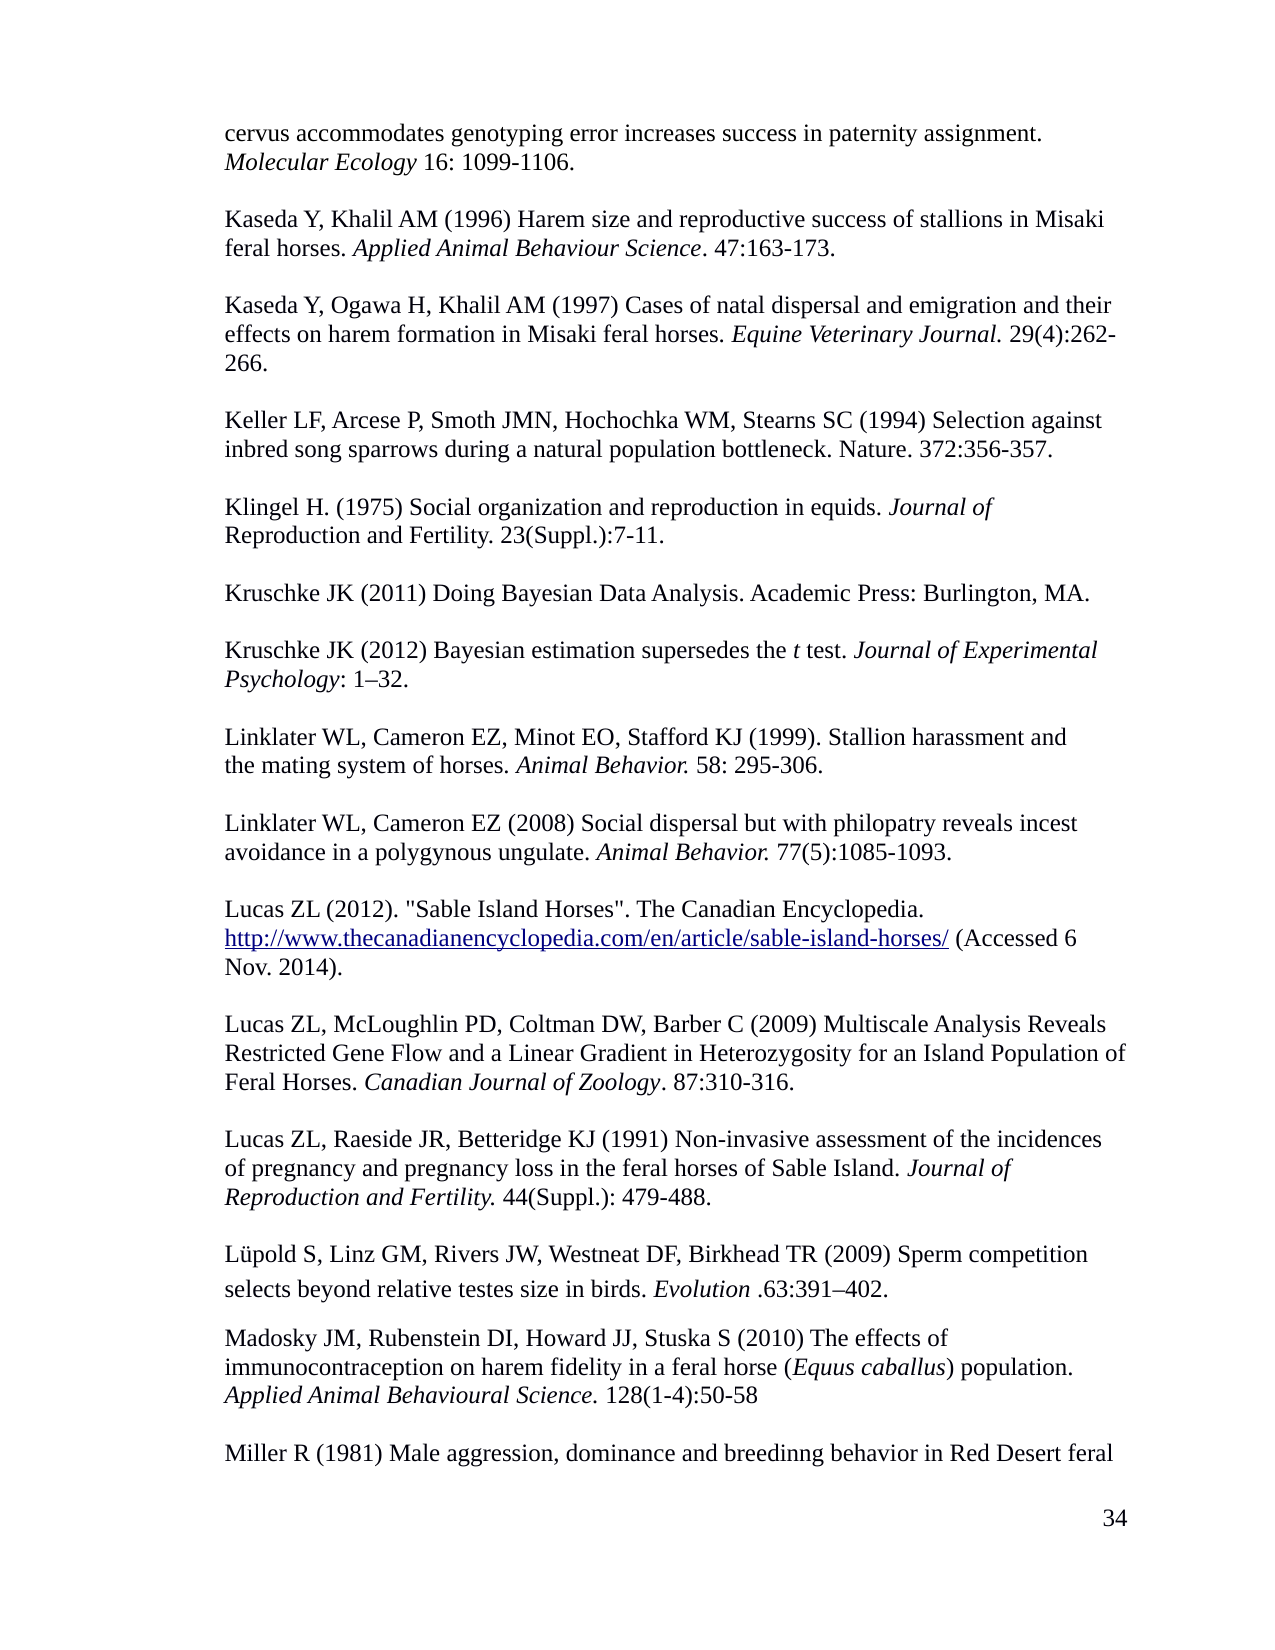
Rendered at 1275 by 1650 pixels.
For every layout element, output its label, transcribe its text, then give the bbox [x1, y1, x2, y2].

text cervus accommodates genotyping error increases success in paternity assignment. Molecular Ecology 16: 1099-1106. [224, 118, 1127, 176]
text Kruschke JK (2012) Bayesian estimation supersedes the t test. Journal of Experimental Psychology: 1–32. [224, 636, 1127, 693]
text Kaseda Y, Ogawa H, Khalil AM (1997) Cases of natal dispersal and emigration and their effects on harem formation in Misaki feral horses. Equine Veterinary Journal. 29(4):262-266. [224, 291, 1127, 377]
text Kaseda Y, Khalil AM (1996) Harem size and reproductive success of stallions in Misaki feral horses. Applied Animal Behaviour Science. 47:163-173. [224, 204, 1127, 262]
text Lucas ZL, McLoughlin PD, Coltman DW, Barber C (2009) Multiscale Analysis Reveals Restricted Gene Flow and a Linear Gradient in Heterozygosity for an Island Population of Feral Horses. Canadian Journal of Zoology. 87:310-316. [224, 1009, 1127, 1096]
text Keller LF, Arcese P, Smoth JMN, Hochochka WM, Stearns SC (1994) Selection against inbred song sparrows during a natural population bottleneck. Nature. 372:356-357. [224, 406, 1127, 463]
text Madosky JM, Rubenstein DI, Howard JJ, Stuska S (2010) The effects of immunocontraception on harem fidelity in a feral horse (Equus caballus) population. Applied Animal Behavioural Science. 128(1-4):50-58 [224, 1323, 1127, 1409]
text Kruschke JK (2011) Doing Bayesian Data Analysis. Academic Press: Burlington, MA. [224, 578, 1127, 607]
text Lüpold S, Linz GM, Rivers JW, Westneat DF, Birkhead TR (2009) Sperm competition selects beyond relative testes size in birds. Evolution .63:391–402. [224, 1239, 1127, 1303]
text Miller R (1981) Male aggression, dominance and breedinng behavior in Red Desert feral [224, 1438, 1127, 1467]
text Linklater WL, Cameron EZ (2008) Social dispersal but with philopatry reveals incest avoidance in a polygynous ungulate. Animal Behavior. 77(5):1085-1093. [224, 808, 1127, 866]
text Klingel H. (1975) Social organization and reproduction in equids. Journal of Reproduction and Fertility. 23(Suppl.):7-11. [224, 492, 1127, 549]
text the mating system of horses. Animal Behavior. 58: 295-306. [224, 751, 1127, 779]
text Linklater WL, Cameron EZ, Minot EO, Stafford KJ (1999). Stallion harassment and [224, 722, 1127, 751]
text Lucas ZL (2012). "Sable Island Horses". The Canadian Encyclopedia. http://www.thecanadianencyclopedia.com/en/article/sable-island-horses/ (Accessed 6 Nov. 2014). [224, 894, 1127, 981]
text Lucas ZL, Raeside JR, Betteridge KJ (1991) Non-invasive assessment of the incidences of pregnancy and pregnancy loss in the feral horses of Sable Island. Journal of Reproduction and Fertility. 44(Suppl.): 479-488. [224, 1124, 1127, 1211]
